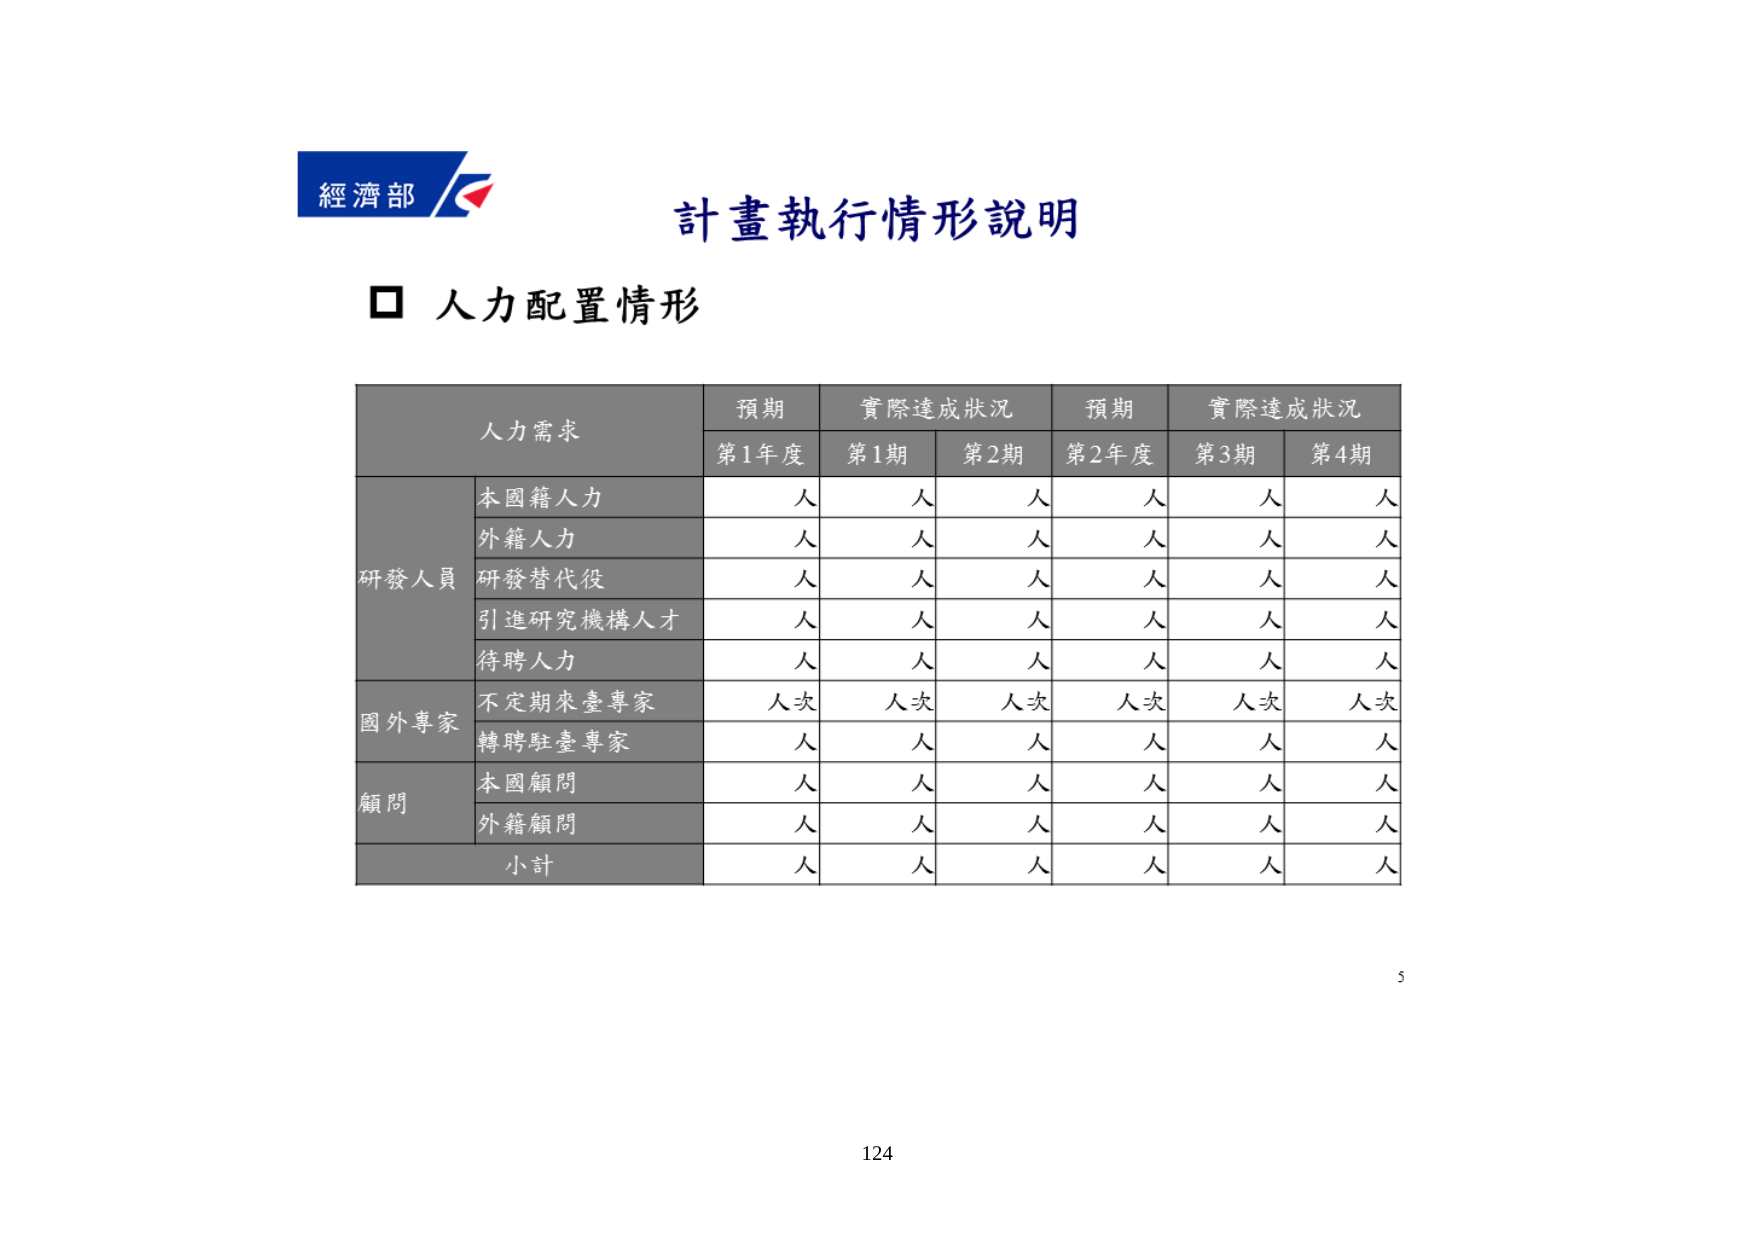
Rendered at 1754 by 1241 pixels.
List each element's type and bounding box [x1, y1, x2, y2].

picture [297, 151, 1457, 1021]
